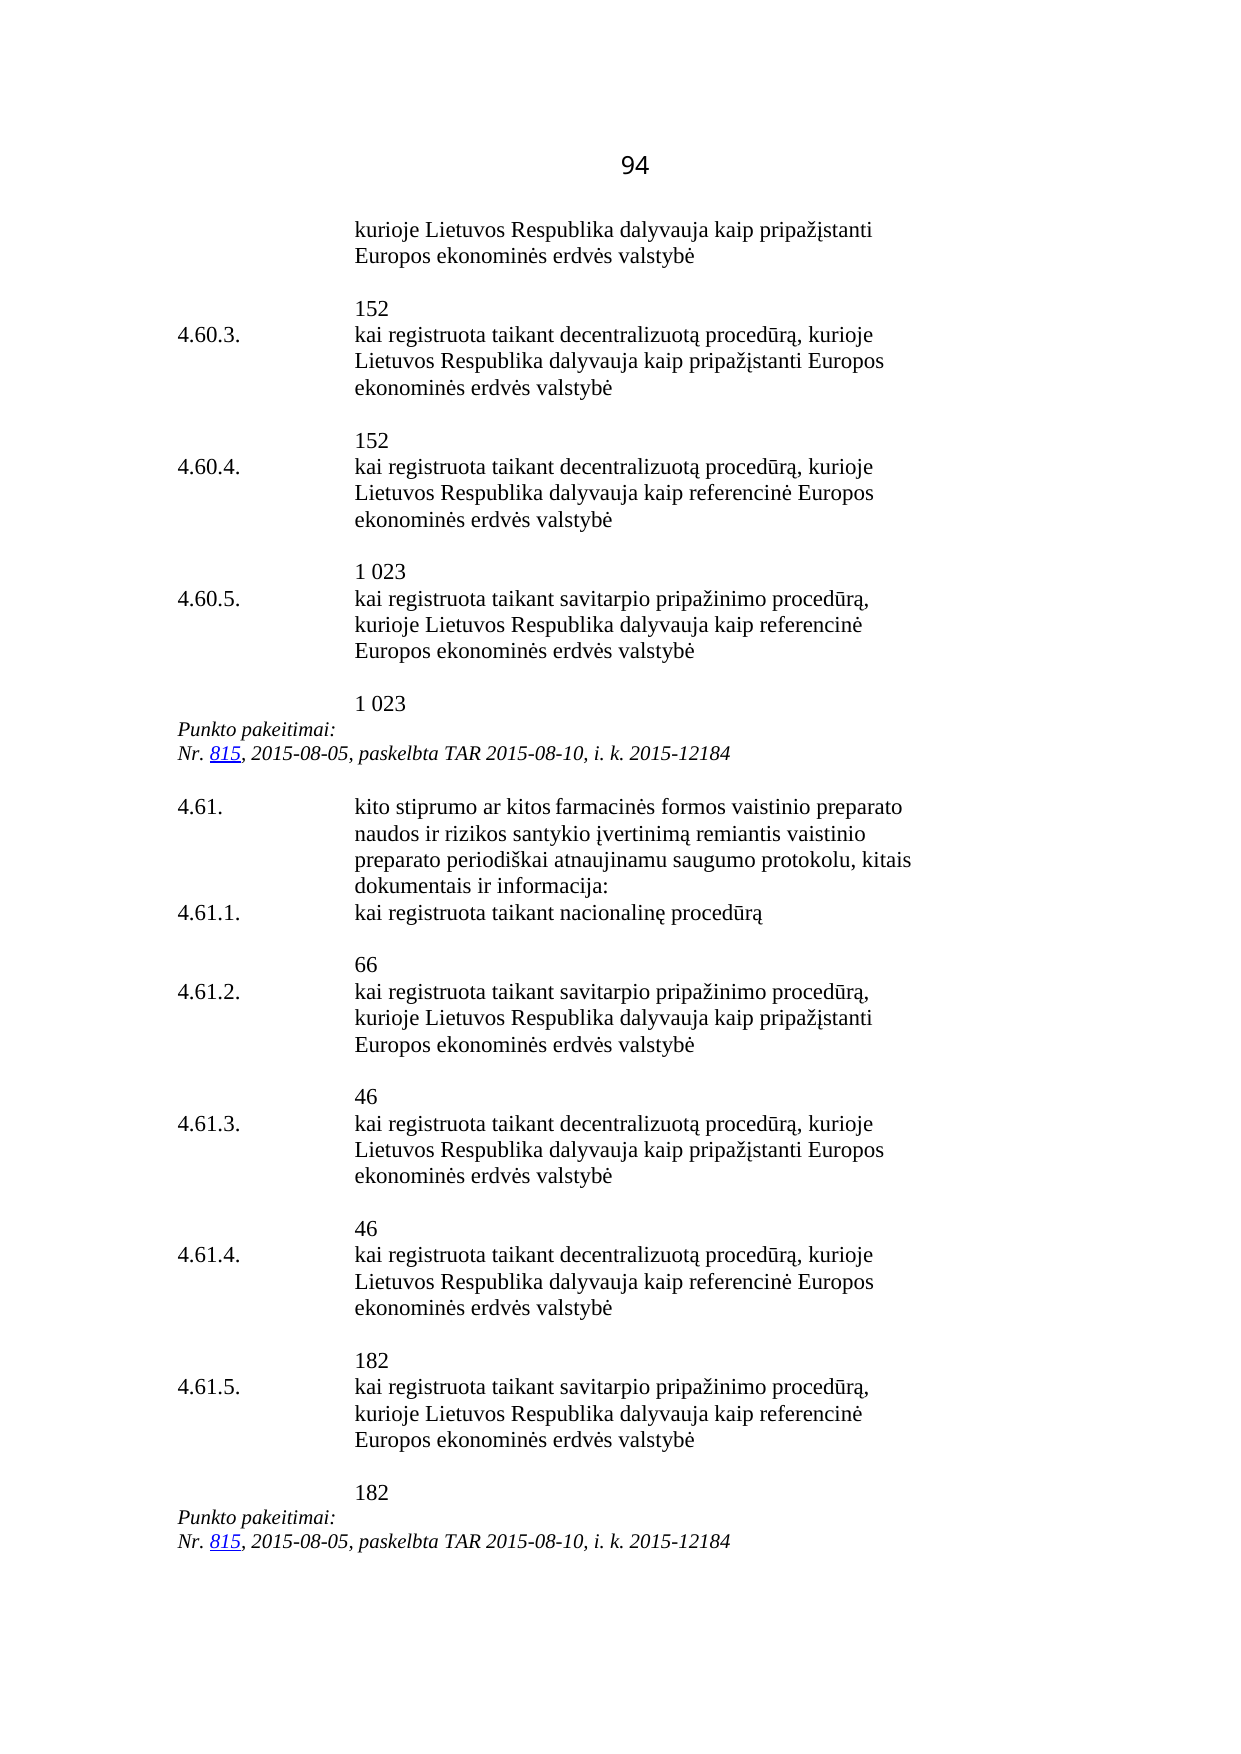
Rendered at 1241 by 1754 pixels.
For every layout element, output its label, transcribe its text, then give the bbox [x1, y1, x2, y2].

text Nr. 815, 2015-08-05, paskelbta TAR 2015-08-10, i. k. 2015-12184 [177, 1529, 1093, 1553]
text Europos ekonominės erdvės valstybė 46 [354, 1031, 945, 1110]
text kurioje Lietuvos Respublika dalyvauja kaip referencinė [354, 611, 945, 637]
text ekonominės erdvės valstybė 152 [354, 374, 945, 453]
text Europos ekonominės erdvės valstybė 152 [354, 242, 945, 321]
text 4.60.3. kai registruota taikant decentralizuotą procedūrą, kurioje [177, 321, 945, 348]
text kurioje Lietuvos Respublika dalyvauja kaip referencinė [354, 1399, 945, 1426]
text Europos ekonominės erdvės valstybė 1 023 [354, 637, 945, 717]
text Lietuvos Respublika dalyvauja kaip pripažįstanti Europos [354, 348, 945, 374]
text Punkto pakeitimai: [177, 1505, 1093, 1529]
text 4.60.5. kai registruota taikant savitarpio pripažinimo procedūrą, [177, 585, 945, 611]
text Lietuvos Respublika dalyvauja kaip referencinė Europos [354, 1268, 945, 1294]
text Lietuvos Respublika dalyvauja kaip pripažįstanti Europos [354, 1136, 945, 1162]
text 4.61.1. kai registruota taikant nacionalinę procedūrą 66 [177, 899, 945, 978]
text 4.61.3. kai registruota taikant decentralizuotą procedūrą, kurioje [177, 1110, 945, 1136]
text 4.61. kito stiprumo ar kitos farmacinės formos vaistinio preparato [177, 793, 945, 820]
text dokumentais ir informacija: [354, 872, 945, 899]
text 4.61.5. kai registruota taikant savitarpio pripažinimo procedūrą, [177, 1373, 945, 1399]
text 4.61.2. kai registruota taikant savitarpio pripažinimo procedūrą, [177, 978, 945, 1004]
text ekonominės erdvės valstybė 46 [354, 1162, 945, 1241]
text preparato periodiškai atnaujinamu saugumo protokolu, kitais [354, 846, 945, 872]
text 4.60.4. kai registruota taikant decentralizuotą procedūrą, kurioje [177, 453, 945, 479]
text ekonominės erdvės valstybė 1 023 [354, 506, 945, 585]
text kurioje Lietuvos Respublika dalyvauja kaip pripažįstanti [354, 216, 945, 242]
text Lietuvos Respublika dalyvauja kaip referencinė Europos [354, 479, 945, 506]
text 4.61.4. kai registruota taikant decentralizuotą procedūrą, kurioje [177, 1241, 945, 1268]
text Nr. 815, 2015-08-05, paskelbta TAR 2015-08-10, i. k. 2015-12184 [177, 741, 1093, 765]
text kurioje Lietuvos Respublika dalyvauja kaip pripažįstanti [354, 1004, 945, 1031]
text Punkto pakeitimai: [177, 717, 1093, 741]
text Europos ekonominės erdvės valstybė 182 [354, 1426, 945, 1505]
text ekonominės erdvės valstybė 182 [354, 1294, 945, 1373]
text naudos ir rizikos santykio įvertinimą remiantis vaistinio [354, 820, 945, 846]
